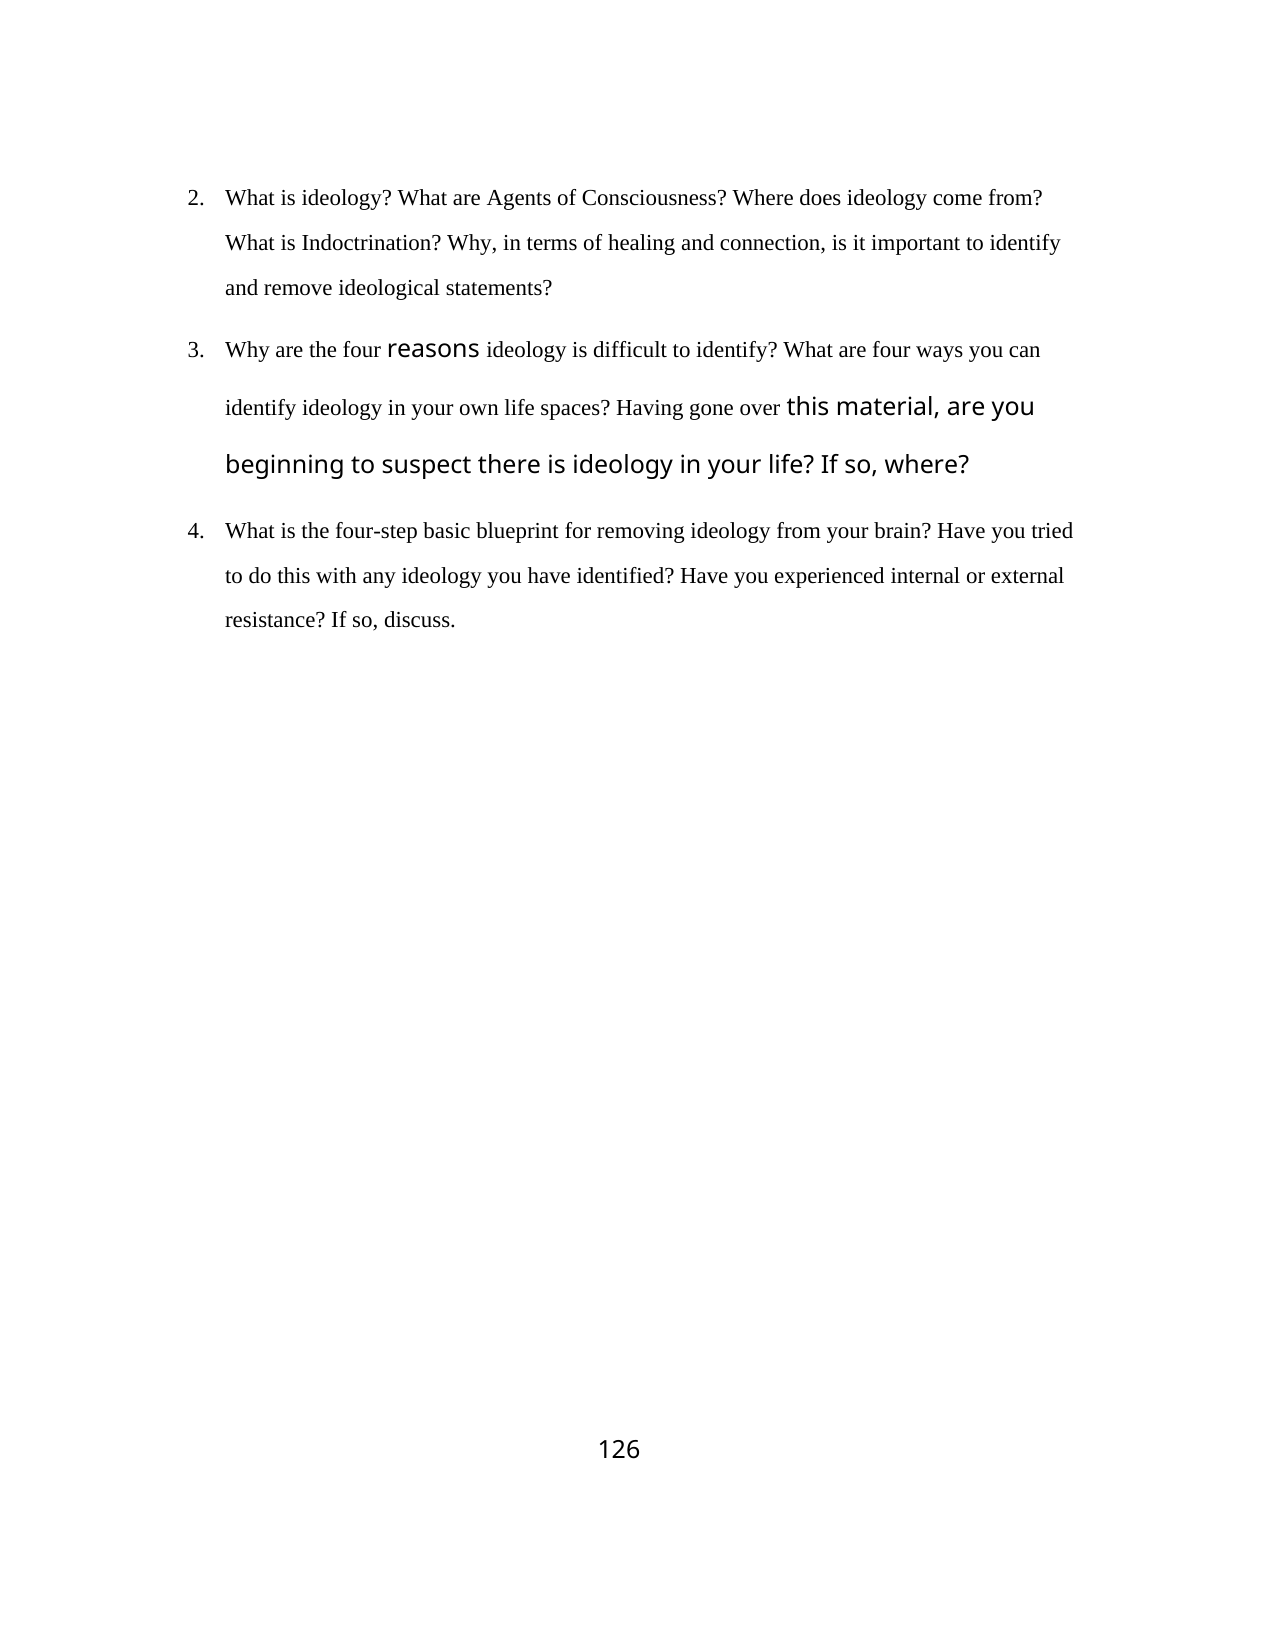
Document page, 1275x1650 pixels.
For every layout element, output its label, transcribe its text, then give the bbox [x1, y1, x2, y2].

list Why are the four reasons ideology is difficult to identify? What are four ways you can identify ideology in your own life spaces? Having gone over this material, are you beginning to suspect there is ideology in your life? If so, where? [187, 331, 1087, 481]
list What is the four-step basic blueprint for removing ideology from your brain? Have you tried to do this with any ideology you have identified? Have you experienced internal or external resistance? If so, discuss. [187, 517, 1087, 633]
list What is ideology? What are Agents of Consciousness? Where does ideology come from? What is Indoctrination? Why, in terms of healing and connection, is it important to identify and remove ideological statements? [187, 184, 1087, 300]
